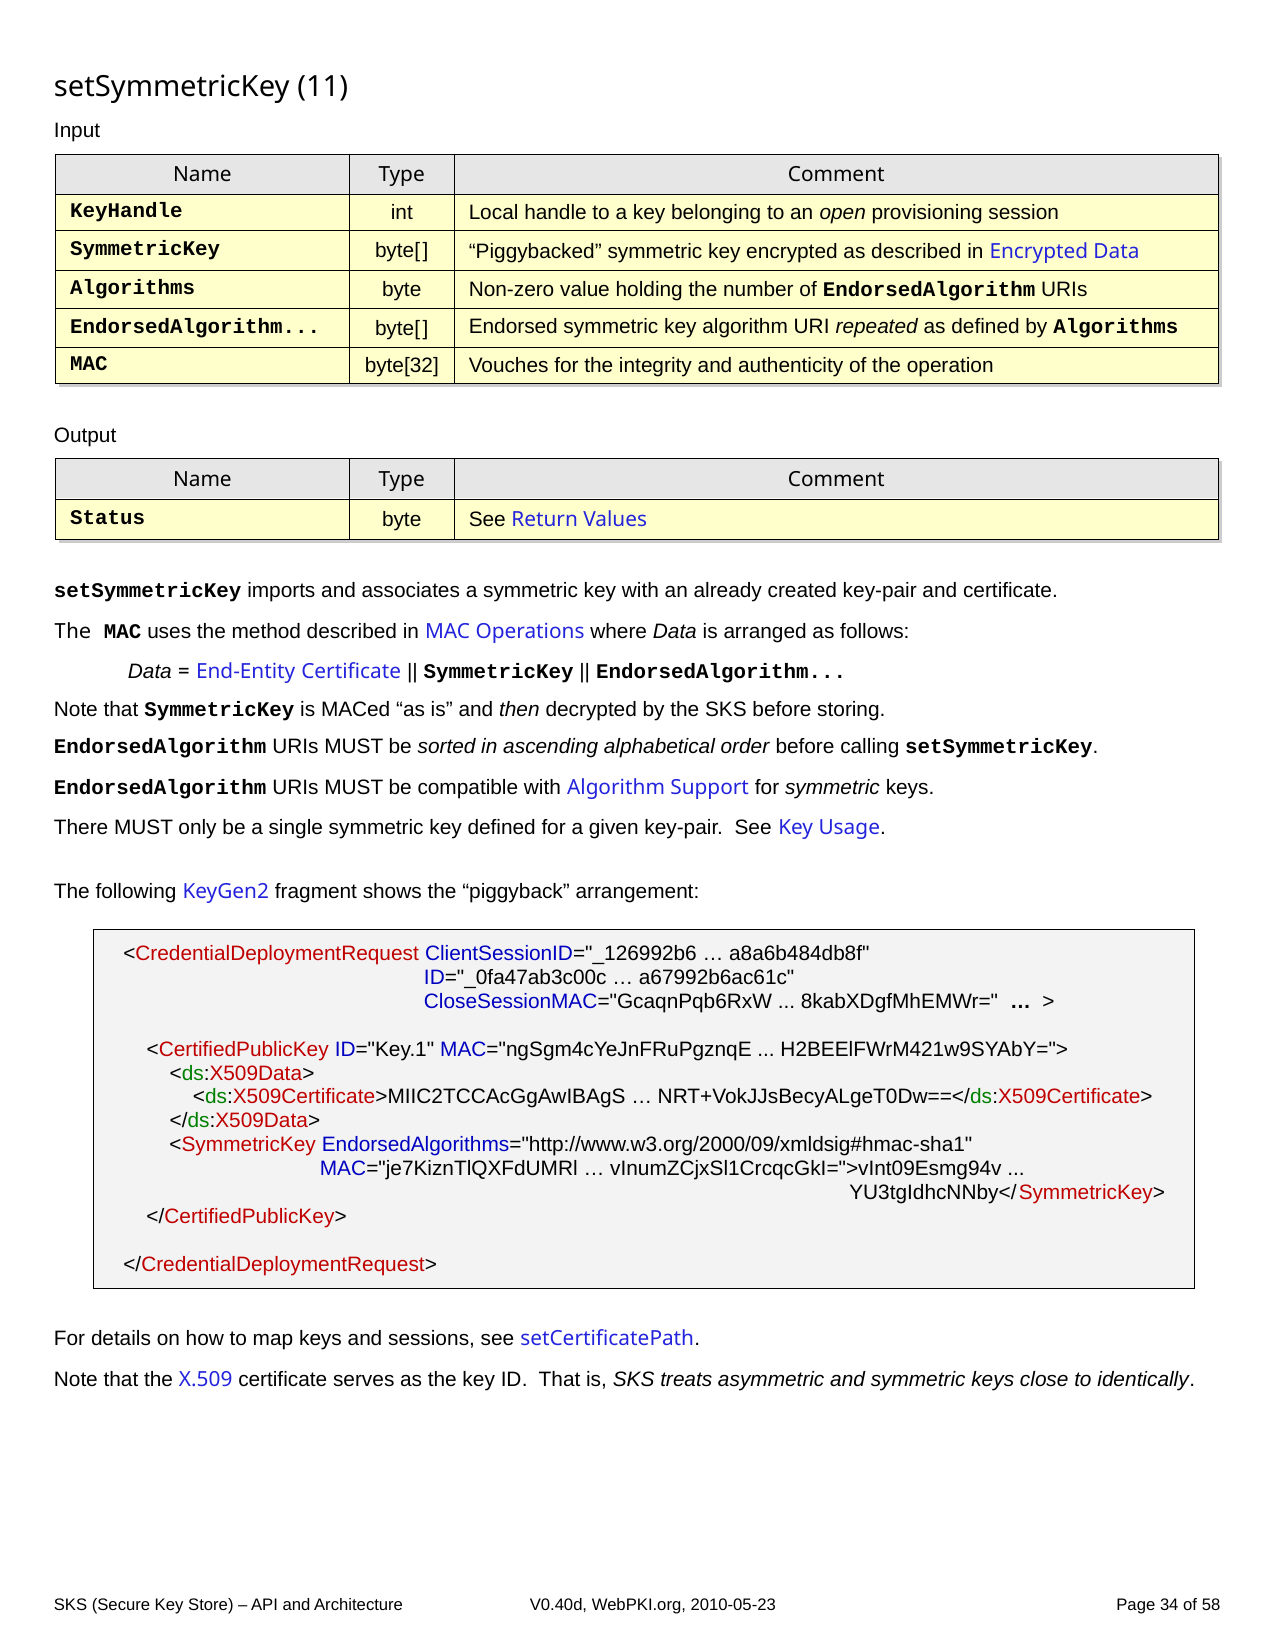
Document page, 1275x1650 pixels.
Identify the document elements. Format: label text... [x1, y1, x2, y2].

text Output [54, 422, 1221, 446]
subtitle setSymmetricKey (11) [54, 66, 1221, 105]
table_cell byte [350, 500, 454, 539]
table_cell byte [350, 271, 454, 308]
table_header Name [56, 155, 349, 194]
text Note that SymmetricKey is MACed “as is” and then decrypted by the SKS before storing. [54, 697, 1221, 722]
text Input [54, 118, 1221, 142]
table_cell Status [56, 500, 349, 539]
table_cell byte⁮[ ] [350, 231, 454, 270]
text The following KeyGen2 fragment shows the “piggyback” arrangement: [54, 876, 1221, 929]
table_cell Vouches for the integrity and authenticity of the operation [455, 348, 1218, 383]
text Note that the X.509 certificate serves as the key ID. That is, SKS treats asymmetric and symmetric keys close to identically. [54, 1364, 1221, 1392]
table_header Comment [455, 155, 1218, 194]
table_cell int [350, 195, 454, 230]
table_cell KeyHandle [56, 195, 349, 230]
text Data = End-Entity Certificate || SymmetricKey || EndorsedAlgorithm... [54, 656, 1221, 685]
table_cell Algorithms [56, 271, 349, 308]
table_cell Endorsed symmetric key algorithm URI repeated as defined by Algorithms [455, 309, 1218, 347]
table_cell See Return Values [455, 500, 1218, 539]
text For details on how to map keys and sessions, see setCertificatePath. [54, 1323, 1221, 1352]
table_header Type [350, 155, 454, 194]
table_header Comment [455, 459, 1218, 498]
text There MUST only be a single symmetric key defined for a given key-pair. See Key Usage. [54, 812, 1221, 841]
table_cell “Piggybacked” symmetric key encrypted as described in Encrypted Data [455, 231, 1218, 270]
table_cell Local handle to a key belonging to an open provisioning session [455, 195, 1218, 230]
table_cell Non-zero value holding the number of EndorsedAlgorithm URIs [455, 271, 1218, 308]
table_cell EndorsedAlgorithm... [56, 309, 349, 347]
table_header Name [56, 459, 349, 498]
text setSymmetricKey imports and associates a symmetric key with an already created key-pair and certificate. [54, 578, 1221, 604]
table_cell MAC [56, 348, 349, 383]
text The MAC uses the method described in MAC Operations where Data is arranged as follows: [54, 616, 1221, 644]
table_cell byte⁮[ ] [350, 309, 454, 347]
text EndorsedAlgorithm URIs MUST be sorted in ascending alphabetical order before calling setSymmetricKey. [54, 734, 1221, 760]
table_header Type [350, 459, 454, 498]
text EndorsedAlgorithm URIs MUST be compatible with Algorithm Support for symmetric keys. [54, 772, 1221, 800]
table_cell byte⁮[32] [350, 348, 454, 383]
table_header <CredentialDeploymentRequest ClientSessionID="_126992b6 … a8a6b484db8f" ID="_0fa47ab3c00c … a67992b6ac61c" CloseSessionMAC="GcaqnPqb6RxW ... 8kabXDgfMhEMWr=" … > <CertifiedPublicKey ID="Key.1" MAC="ngSgm4cYeJnFRuPgznqE ... H2BEElFWrM421w9SYAbY="> <ds:X509Data> <ds:X509Certificate>MIIC2TCCAcGgAwIBAgS … NRT+VokJJsBecyALgeT0Dw==</ds:X509Certificate> </ds:X509Data> <SymmetricKey EndorsedAlgorithms="http://www.w3.org/2000/09/xmldsig#hmac-sha1" MAC="je7KiznTlQXFdUMRl … vInumZCjxSl1CrcqcGkI=">vInt09Esmg94v ... YU3tgIdhcNNby</SymmetricKey> </CertifiedPublicKey> </CredentialDeploymentRequest> [94, 930, 1194, 1288]
table_cell SymmetricKey [56, 231, 349, 270]
